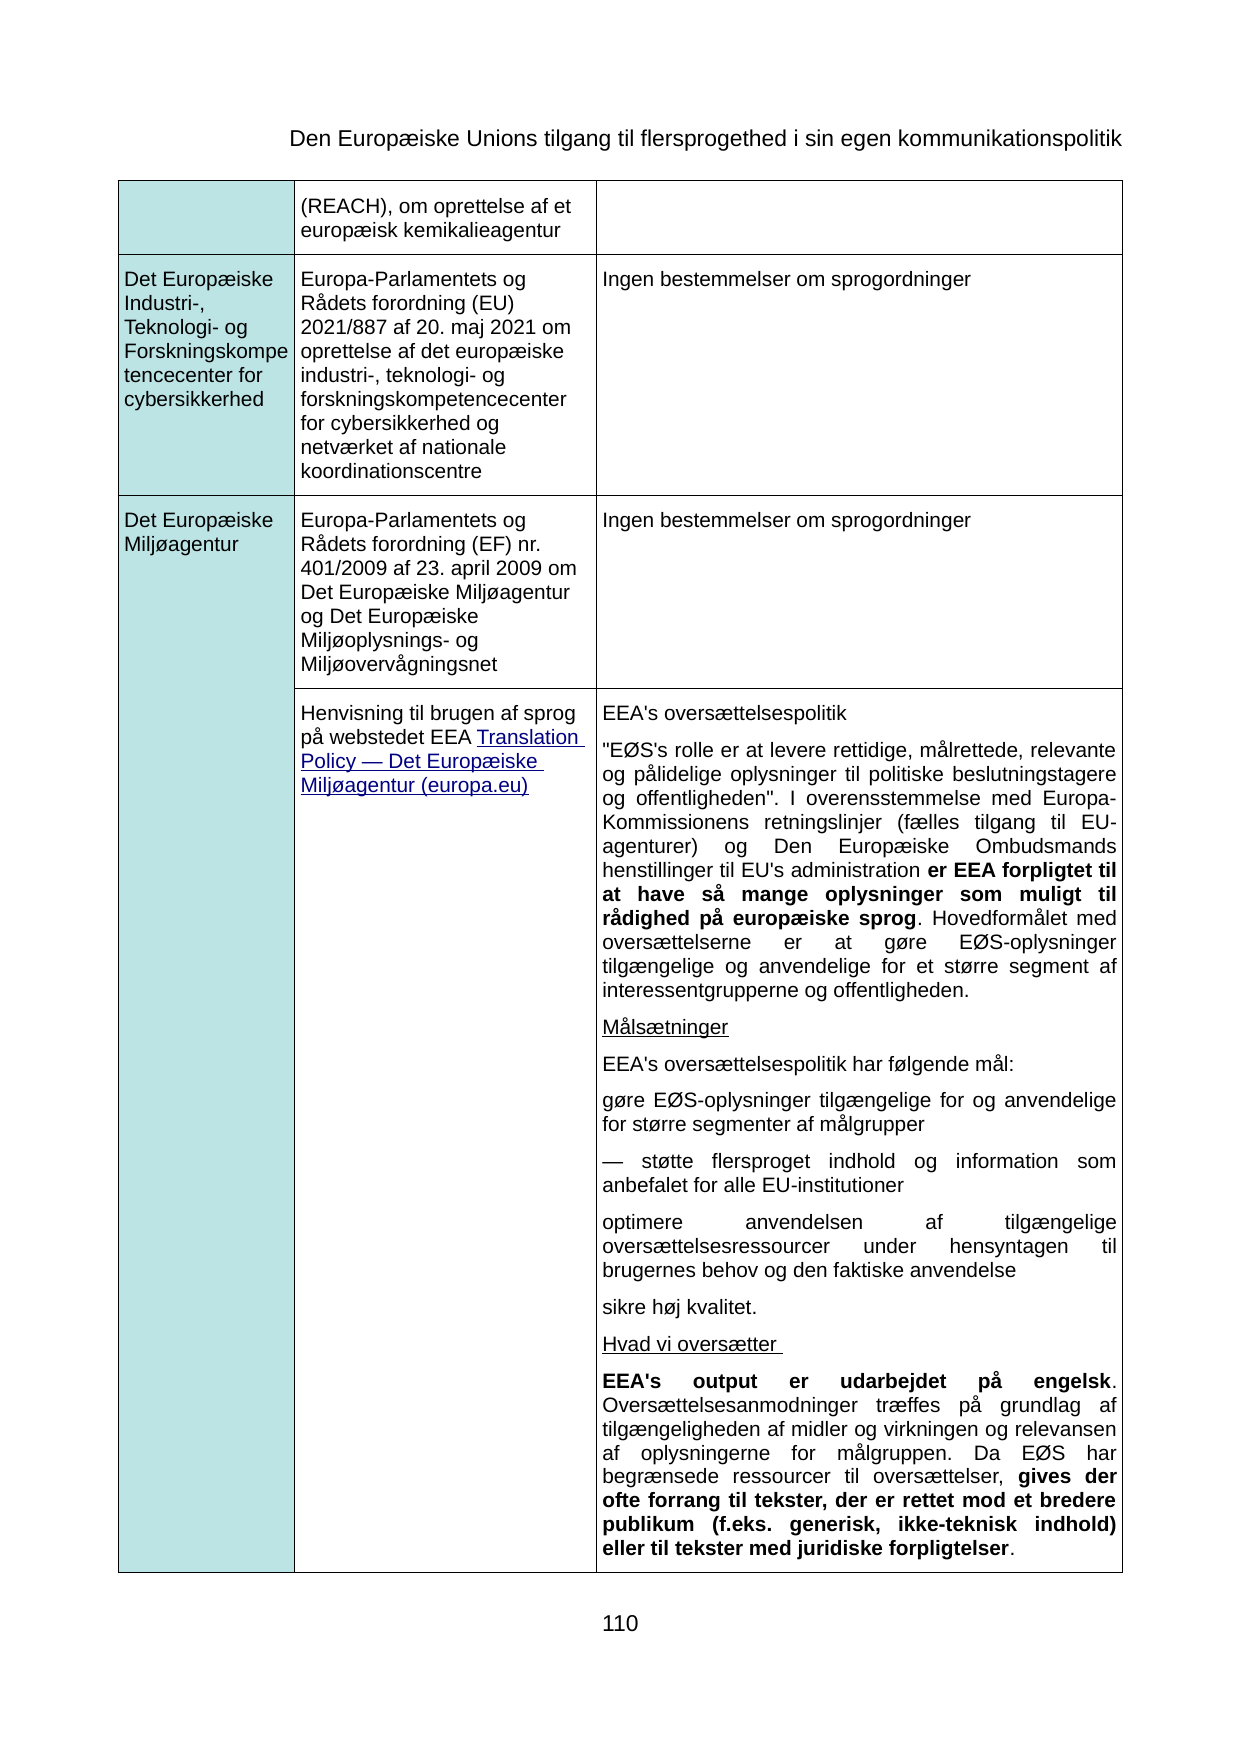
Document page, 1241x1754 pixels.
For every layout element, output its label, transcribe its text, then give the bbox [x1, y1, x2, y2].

table_cell Ingen bestemmelser om sprogordninger [597, 255, 1122, 495]
table_cell Henvisning til brugen af sprog på webstedet EEA Translation Policy — Det Europæiske Miljøagentur (europa.eu) [295, 689, 596, 1572]
table_cell [597, 181, 1122, 254]
table_cell Det Europæiske Industri-, Teknologi- og Forskningskompetencecenter for cybersikkerhed [119, 255, 294, 495]
table_cell [119, 181, 294, 254]
table_cell (REACH), om oprettelse af et europæisk kemikalieagentur [295, 181, 596, 254]
table_cell Det Europæiske Miljøagentur [119, 496, 294, 1572]
table_cell Europa-Parlamentets og Rådets forordning (EU) 2021/887 af 20. maj 2021 om oprettelse af det europæiske industri-, teknologi- og forskningskompetencecenter for cybersikkerhed og netværket af nationale koordinationscentre [295, 255, 596, 495]
table_cell Ingen bestemmelser om sprogordninger [597, 496, 1122, 688]
table_cell Europa-Parlamentets og Rådets forordning (EF) nr. 401/2009 af 23. april 2009 om Det Europæiske Miljøagentur og Det Europæiske Miljøoplysnings- og Miljøovervågningsnet [295, 496, 596, 688]
table_cell EEA's oversættelsespolitik "EØS's rolle er at levere rettidige, målrettede, relevante og pålidelige oplysninger til politiske beslutningstagere og offentligheden". I overensstemmelse med Europa-Kommissionens retningslinjer (fælles tilgang til EU-agenturer) og Den Europæiske Ombudsmands henstillinger til EU's administration er EEA forpligtet til at have så mange oplysninger som muligt til rådighed på europæiske sprog. Hovedformålet med oversættelserne er at gøre EØS-oplysninger tilgængelige og anvendelige for et større segment af interessentgrupperne og offentligheden. Målsætninger EEA's oversættelsespolitik har følgende mål: gøre EØS-oplysninger tilgængelige for og anvendelige for større segmenter af målgrupper — støtte flersproget indhold og information som anbefalet for alle EU-institutioner optimere anvendelsen af tilgængelige oversættelsesressourcer under hensyntagen til brugernes behov og den faktiske anvendelse sikre høj kvalitet. Hvad vi oversætter EEA's output er udarbejdet på engelsk. Oversættelsesanmodninger træffes på grundlag af tilgængeligheden af midler og virkningen og relevansen af oplysningerne for målgruppen. Da EØS har begrænsede ressourcer til oversættelser, gives der ofte forrang til tekster, der er rettet mod et bredere publikum (f.eks. generisk, ikke-teknisk indhold) eller til tekster med juridiske forpligtelser. [597, 689, 1122, 1572]
